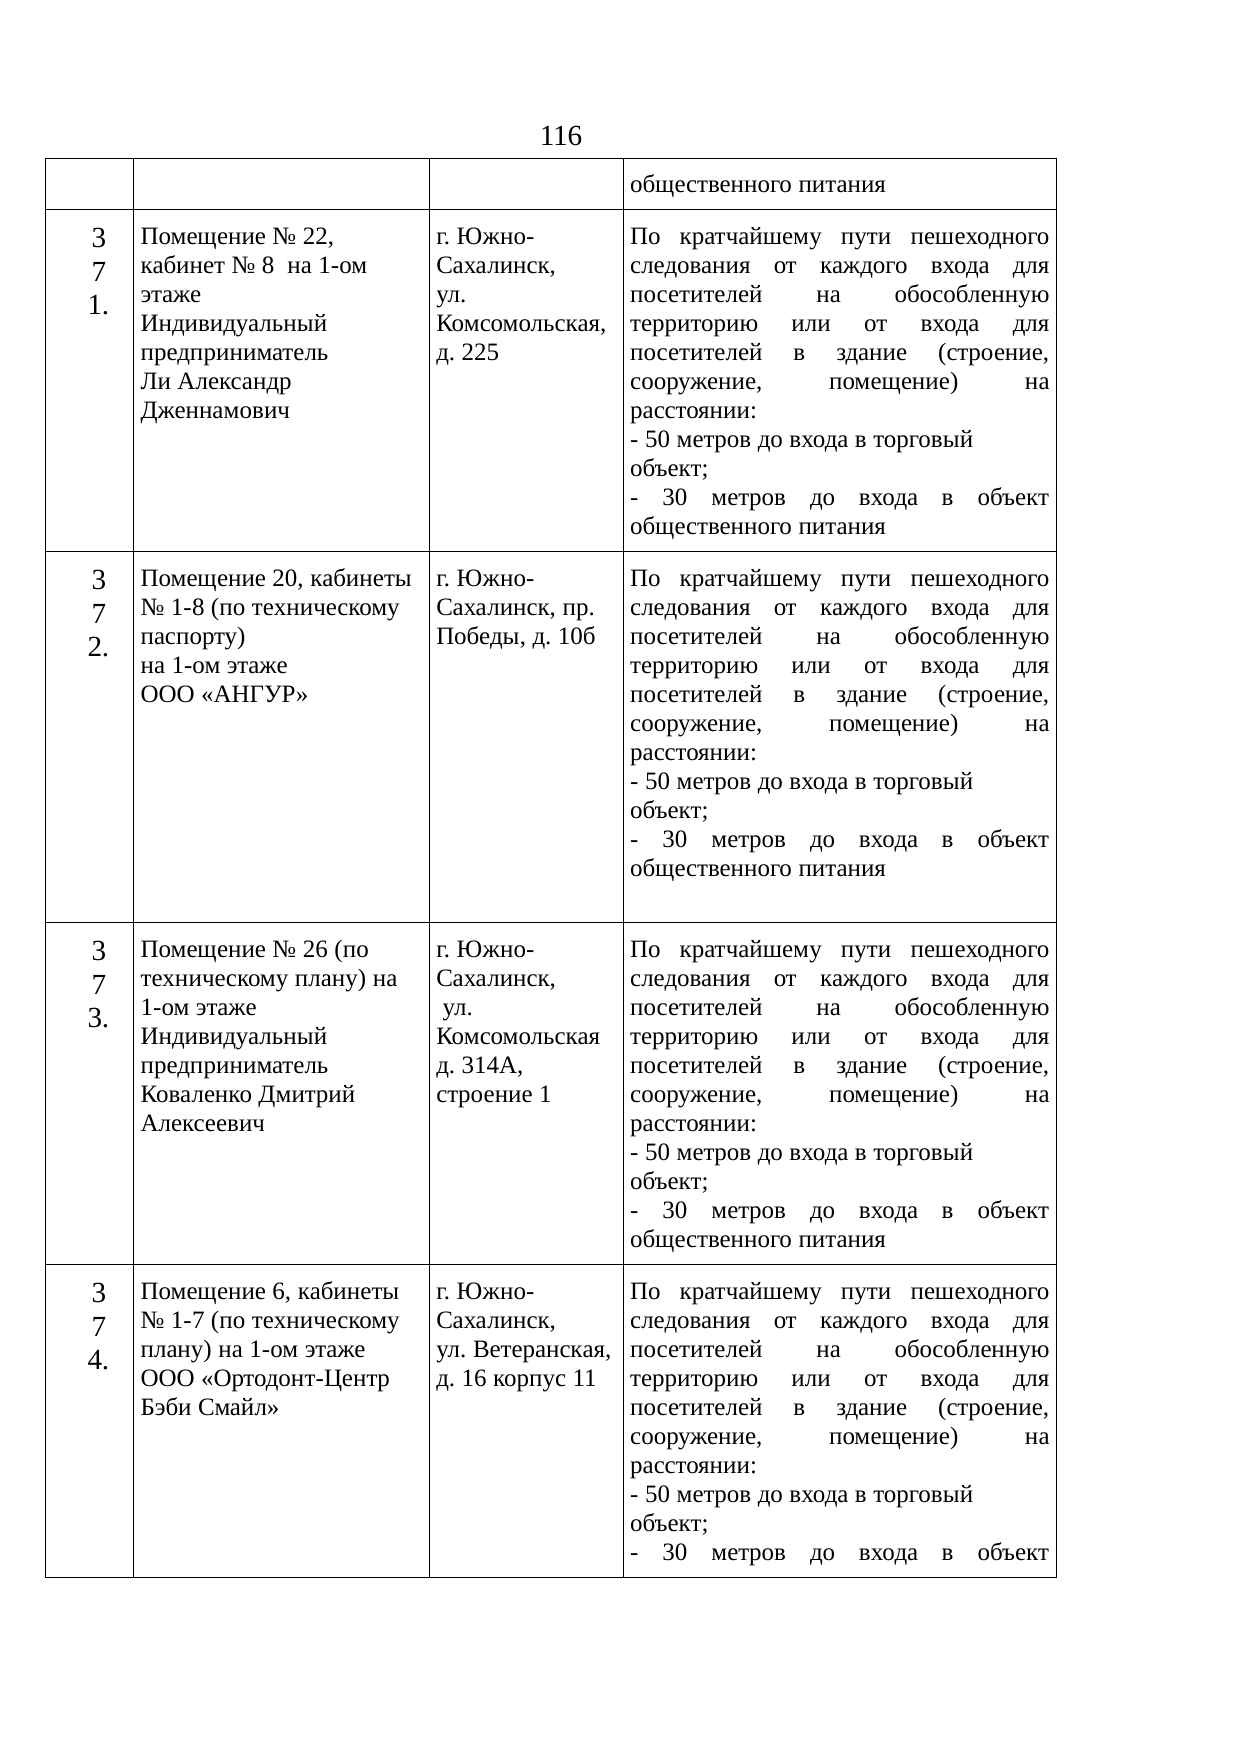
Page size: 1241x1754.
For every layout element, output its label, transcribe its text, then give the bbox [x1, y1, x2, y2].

table_cell По кратчайшему пути пешеходного следования от каждого входа для посетителей на обособленную территорию или от входа для посетителей в здание (строение, сооружение, помещение) на расстоянии: - 50 метров до входа в торговый объект; - 30 метров до входа в объект [624, 1265, 1056, 1577]
table_cell г. Южно-Сахалинск, ул. Ветеранская, д. 16 корпус 11 [430, 1265, 623, 1577]
table_cell Помещение № 26 (по техническому плану) на 1-ом этаже Индивидуальный предприниматель Коваленко Дмитрий Алексеевич [134, 923, 429, 1264]
table_cell [46, 923, 133, 1264]
table_cell По кратчайшему пути пешеходного следования от каждого входа для посетителей на обособленную территорию или от входа для посетителей в здание (строение, сооружение, помещение) на расстоянии: - 50 метров до входа в торговый объект; - 30 метров до входа в объект общественного питания [624, 210, 1056, 551]
table_cell По кратчайшему пути пешеходного следования от каждого входа для посетителей на обособленную территорию или от входа для посетителей в здание (строение, сооружение, помещение) на расстоянии: - 50 метров до входа в торговый объект; - 30 метров до входа в объект общественного питания [624, 552, 1056, 922]
table_cell г. Южно-Сахалинск, ул. Комсомольская, д. 225 [430, 210, 623, 551]
table_cell [46, 1265, 133, 1577]
table_cell Помещение № 22, кабинет № 8 на 1-ом этаже Индивидуальный предприниматель Ли Александр Дженнамович [134, 210, 429, 551]
table_cell [46, 552, 133, 922]
table_cell Помещение 20, кабинеты № 1-8 (по техническому паспорту) на 1-ом этаже ООО «АНГУР» [134, 552, 429, 922]
table_cell По кратчайшему пути пешеходного следования от каждого входа для посетителей на обособленную территорию или от входа для посетителей в здание (строение, сооружение, помещение) на расстоянии: - 50 метров до входа в торговый объект; - 30 метров до входа в объект общественного питания [624, 923, 1056, 1264]
table_cell [46, 159, 133, 209]
table_cell общественного питания [624, 159, 1056, 209]
table_cell [134, 159, 429, 209]
table_cell г. Южно-Сахалинск, ул. Комсомольская д. 314А, строение 1 [430, 923, 623, 1264]
table_cell [46, 210, 133, 551]
table_cell г. Южно-Сахалинск, пр. Победы, д. 10б [430, 552, 623, 922]
table_cell Помещение 6, кабинеты № 1-7 (по техническому плану) на 1-ом этаже ООО «Ортодонт-Центр Бэби Смайл» [134, 1265, 429, 1577]
table_cell [430, 159, 623, 209]
